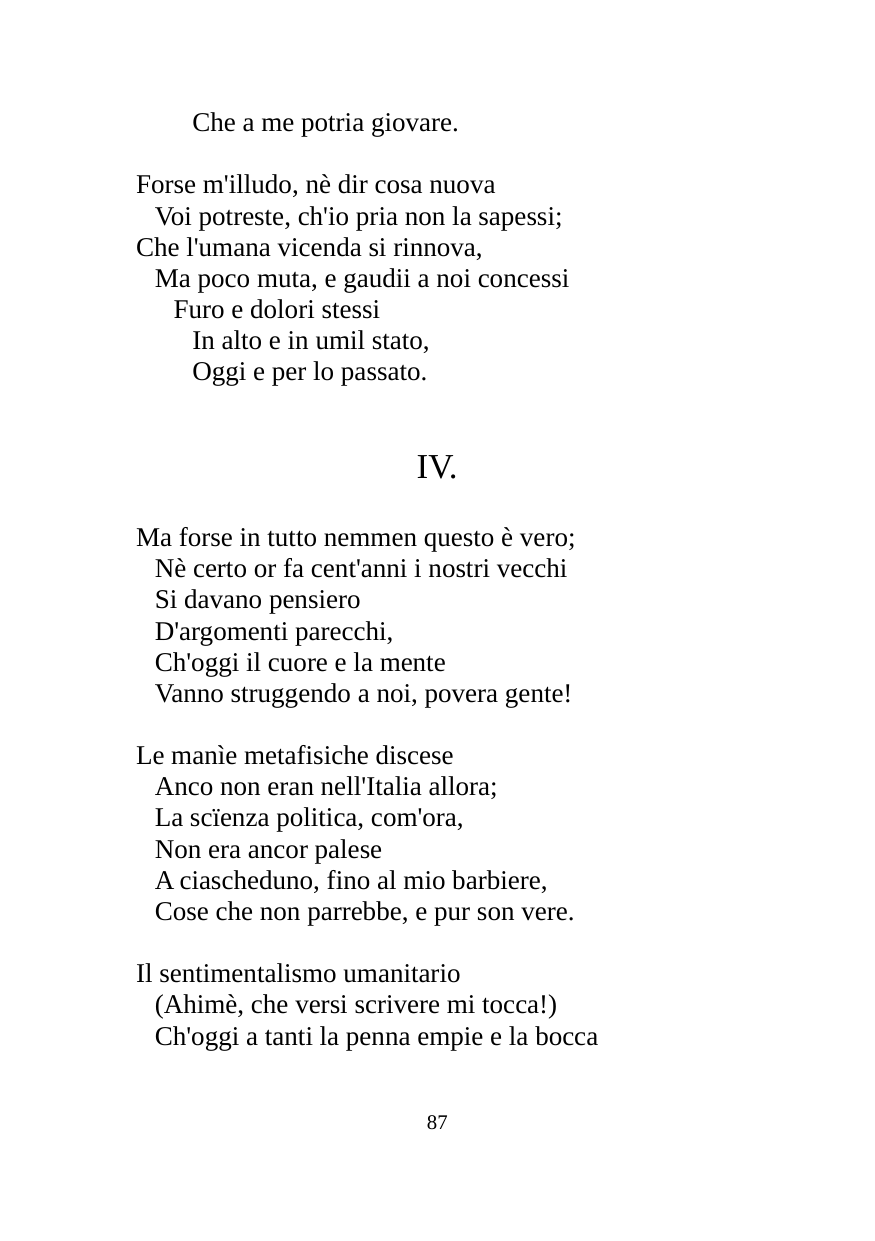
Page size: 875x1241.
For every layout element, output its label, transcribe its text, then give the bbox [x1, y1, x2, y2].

text La scïenza politica, com'ora, [125, 802, 768, 833]
text Le manìe metafisiche discese [106, 739, 768, 770]
text Che l'umana vicenda si rinnova, [106, 231, 768, 262]
text Furo e dolori stessi [144, 293, 768, 324]
subtitle IV. [106, 446, 768, 486]
text (Ahimè, che versi scrivere mi tocca!) [125, 988, 768, 1019]
text D'argomenti parecchi, [125, 615, 768, 646]
text Ch'oggi a tanti la penna empie e la bocca [125, 1019, 768, 1051]
text Ma forse in tutto nemmen questo è vero; [106, 521, 768, 552]
text Cose che non parrebbe, e pur son vere. [125, 895, 768, 926]
text Forse m'illudo, nè dir cosa nuova [106, 168, 768, 200]
text Il sentimentalismo umanitario [106, 957, 768, 988]
text Vanno struggendo a noi, povera gente! [125, 677, 768, 708]
text Che a me potria giovare. [162, 106, 768, 137]
text Oggi e per lo passato. [162, 355, 768, 387]
text Nè certo or fa cent'anni i nostri vecchi [125, 552, 768, 583]
text Ch'oggi il cuore e la mente [125, 646, 768, 677]
text In alto e in umil stato, [162, 324, 768, 355]
text Anco non eran nell'Italia allora; [125, 770, 768, 802]
text A ciascheduno, fino al mio barbiere, [125, 864, 768, 895]
text Voi potreste, ch'io pria non la sapessi; [125, 200, 768, 231]
text Non era ancor palese [125, 833, 768, 864]
text Si davano pensiero [125, 583, 768, 615]
text Ma poco muta, e gaudii a noi concessi [125, 262, 768, 293]
